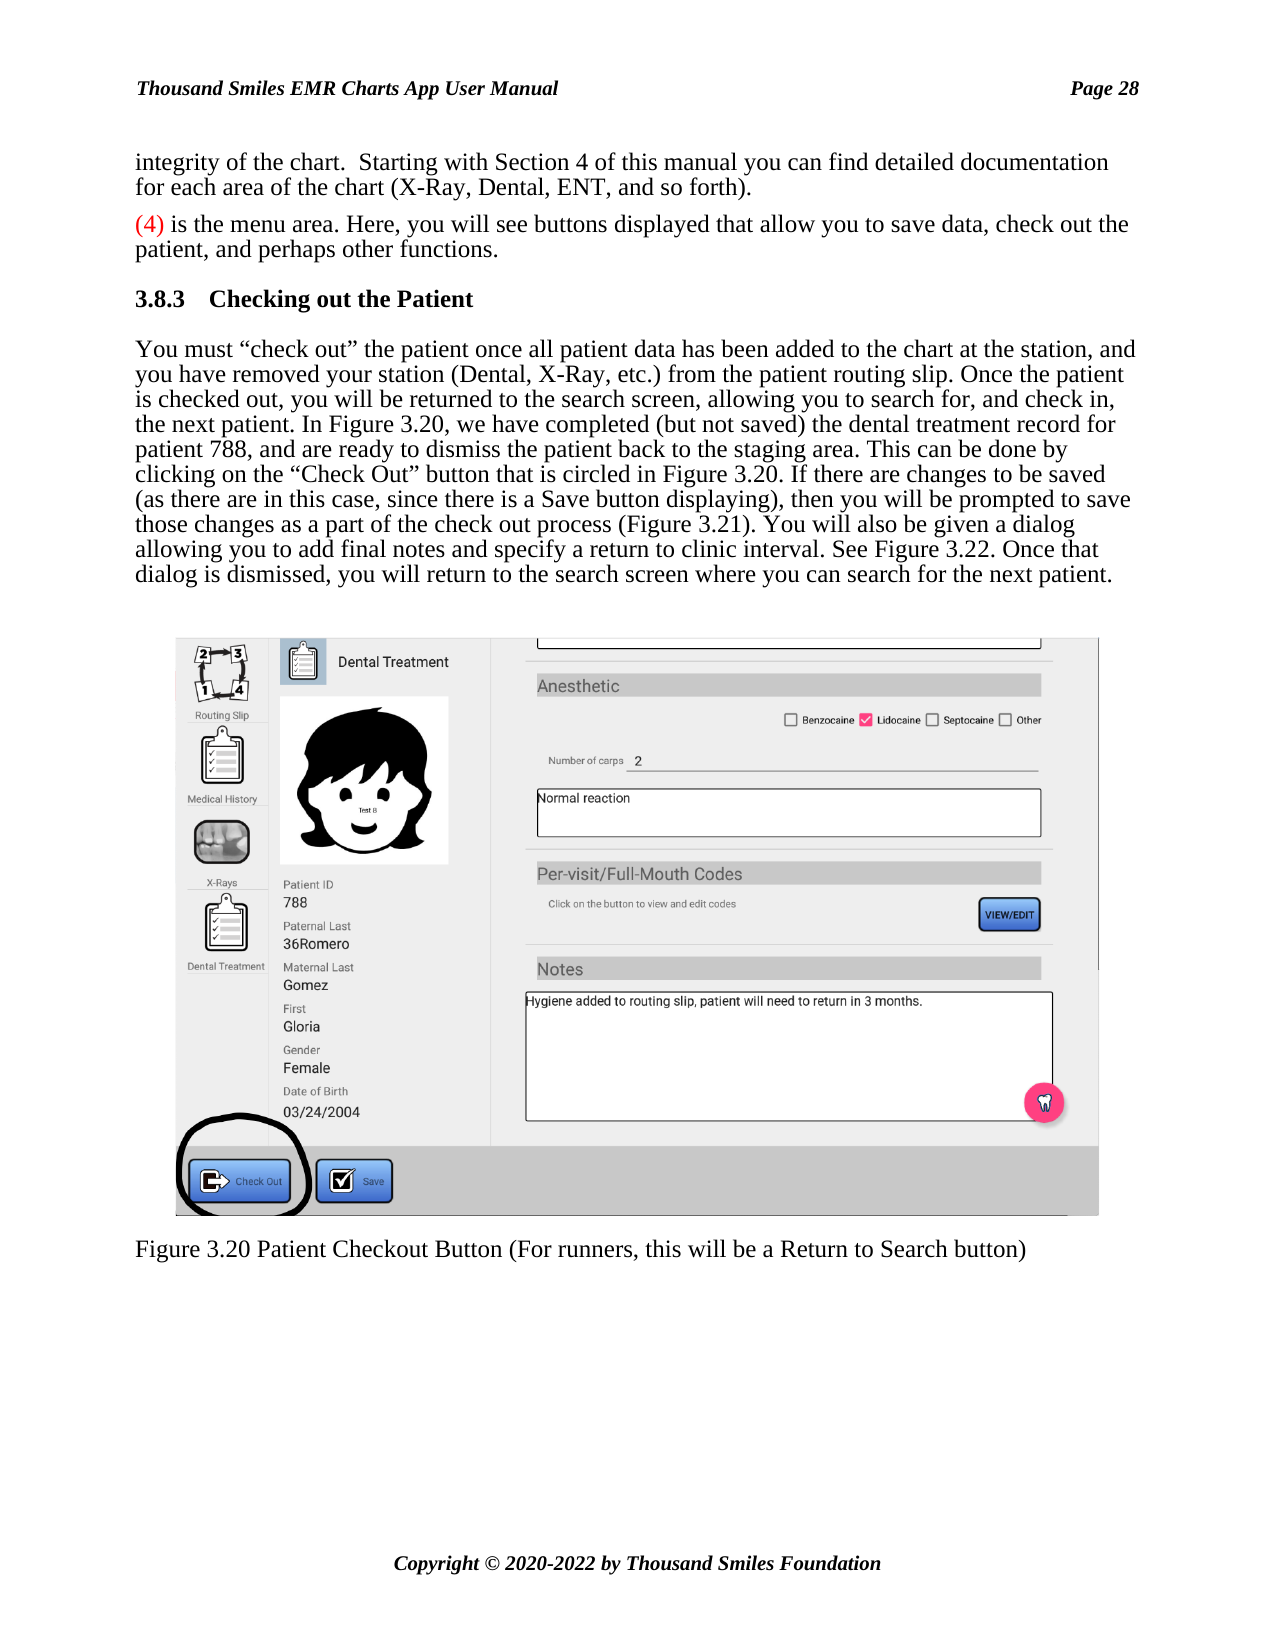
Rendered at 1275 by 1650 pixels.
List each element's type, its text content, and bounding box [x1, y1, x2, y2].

text integrity of the chart. Starting with Section 4 of this manual you can find detailed documentation for each area of the chart (X-Ray, Dental, ENT, and so forth). [135, 150, 1140, 200]
text You must “check out” the patient once all patient data has been added to the chart at the station, and you have removed your station (Dental, X-Ray, etc.) from the patient routing slip. Once the patient is checked out, you will be returned to the search screen, allowing you to search for, and check in, the next patient. In Figure 3.20, we have completed (but not saved) the dental treatment record for patient 788, and are ready to dismiss the patient back to the staging area. This can be done by clicking on the “Check Out” button that is circled in Figure 3.20. If there are changes to be saved (as there are in this case, since there is a Save button displaying), then you will be prompted to save those changes as a part of the check out process (Figure 3.21). You will also be given a dialog allowing you to add final notes and specify a return to clinic interval. See Figure 3.22. Once that dialog is dismissed, you will return to the search screen where you can search for the next patient. [135, 337, 1140, 587]
text Figure 3.20 Patient Checkout Button (For runners, this will be a Return to Search button) [135, 1237, 1140, 1262]
subtitle Checking out the Patient [135, 287, 1140, 312]
picture [175, 637, 1100, 1216]
text (4) is the menu area. Here, you will see buttons displayed that allow you to save data, check out the patient, and perhaps other functions. [135, 212, 1140, 262]
